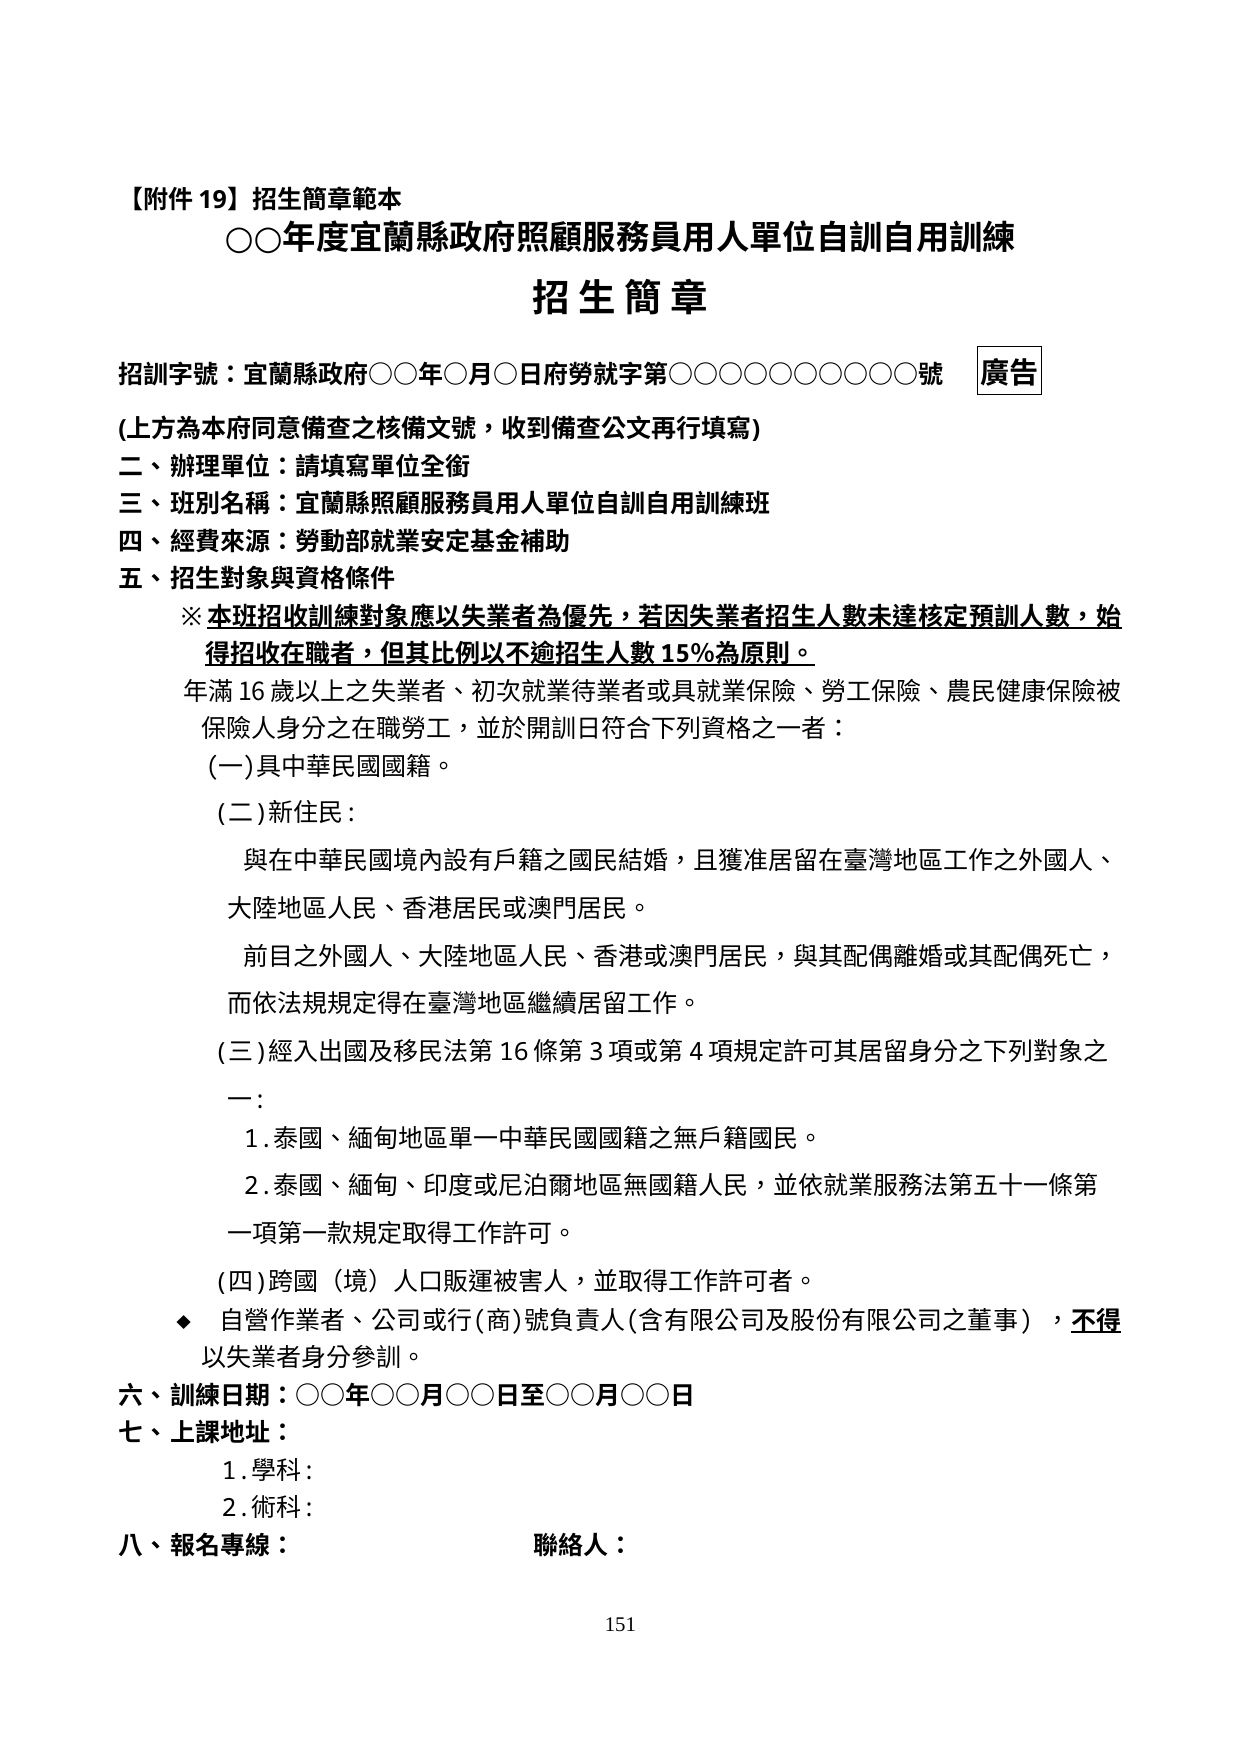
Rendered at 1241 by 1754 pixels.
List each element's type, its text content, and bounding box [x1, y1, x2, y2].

list 上課地址： [118, 1412, 1122, 1449]
text (四)跨國（境）人口販運被害人，並取得工作許可者。 [168, 1252, 1122, 1299]
text 1.泰國、緬甸地區單一中華民國國籍之無戶籍國民。 [168, 1118, 1122, 1156]
text 年滿16歲以上之失業者、初次就業待業者或具就業保險、勞工保險、農民健康保險被保險人身分之在職勞工，並於開訓日符合下列資格之一者： [176, 670, 1122, 745]
subtitle ○○年度宜蘭縣政府照顧服務員用人單位自訓自用訓練 [118, 216, 1122, 258]
text ※本班招收訓練對象應以失業者為優先，若因失業者招生人數未達核定預訓人數，始得招收在職者，但其比例以不逾招生人數15％為原則。 [176, 595, 1122, 670]
text 2.泰國、緬甸、印度或尼泊爾地區無國籍人民，並依就業服務法第五十一條第一項第一款規定取得工作許可。 [168, 1156, 1122, 1252]
subtitle 【附件19】招生簡章範本 [118, 180, 1122, 216]
list 班別名稱：宜蘭縣照顧服務員用人單位自訓自用訓練班 [118, 483, 1122, 520]
list 辦理單位：請填寫單位全銜 [118, 445, 1122, 483]
list 自營作業者、公司或行(商)號負責人(含有限公司及股份有限公司之董事) ，不得以失業者身分參訓。 [176, 1299, 1122, 1374]
text (二)新住民: [168, 783, 1122, 831]
text 招 生 簡 章 [118, 258, 1122, 333]
text (一)具中華民國國籍。 [168, 745, 1122, 783]
text (上方為本府同意備查之核備文號，收到備查公文再行填寫) [118, 408, 1122, 445]
list 經費來源：勞動部就業安定基金補助 [118, 520, 1122, 558]
list 報名專線： 聯絡人： [118, 1524, 1122, 1562]
text (三)經入出國及移民法第16條第3項或第4項規定許可其居留身分之下列對象之一: [168, 1022, 1122, 1118]
list 訓練日期：○○年○○月○○日至○○月○○日 [118, 1374, 1122, 1412]
text 前目之外國人、大陸地區人民、香港或澳門居民，與其配偶離婚或其配偶死亡，而依法規規定得在臺灣地區繼續居留工作。 [168, 927, 1122, 1022]
text 與在中華民國境內設有戶籍之國民結婚，且獲准居留在臺灣地區工作之外國人、大陸地區人民、香港居民或澳門居民。 [168, 831, 1122, 927]
text 1.學科: [221, 1449, 1122, 1487]
text 2.術科: [221, 1487, 1122, 1524]
list 招生對象與資格條件 [118, 558, 1122, 595]
text 招訓字號：宜蘭縣政府○○年○月○日府勞就字第○○○○○○○○○○號 廣告 [118, 333, 1122, 408]
